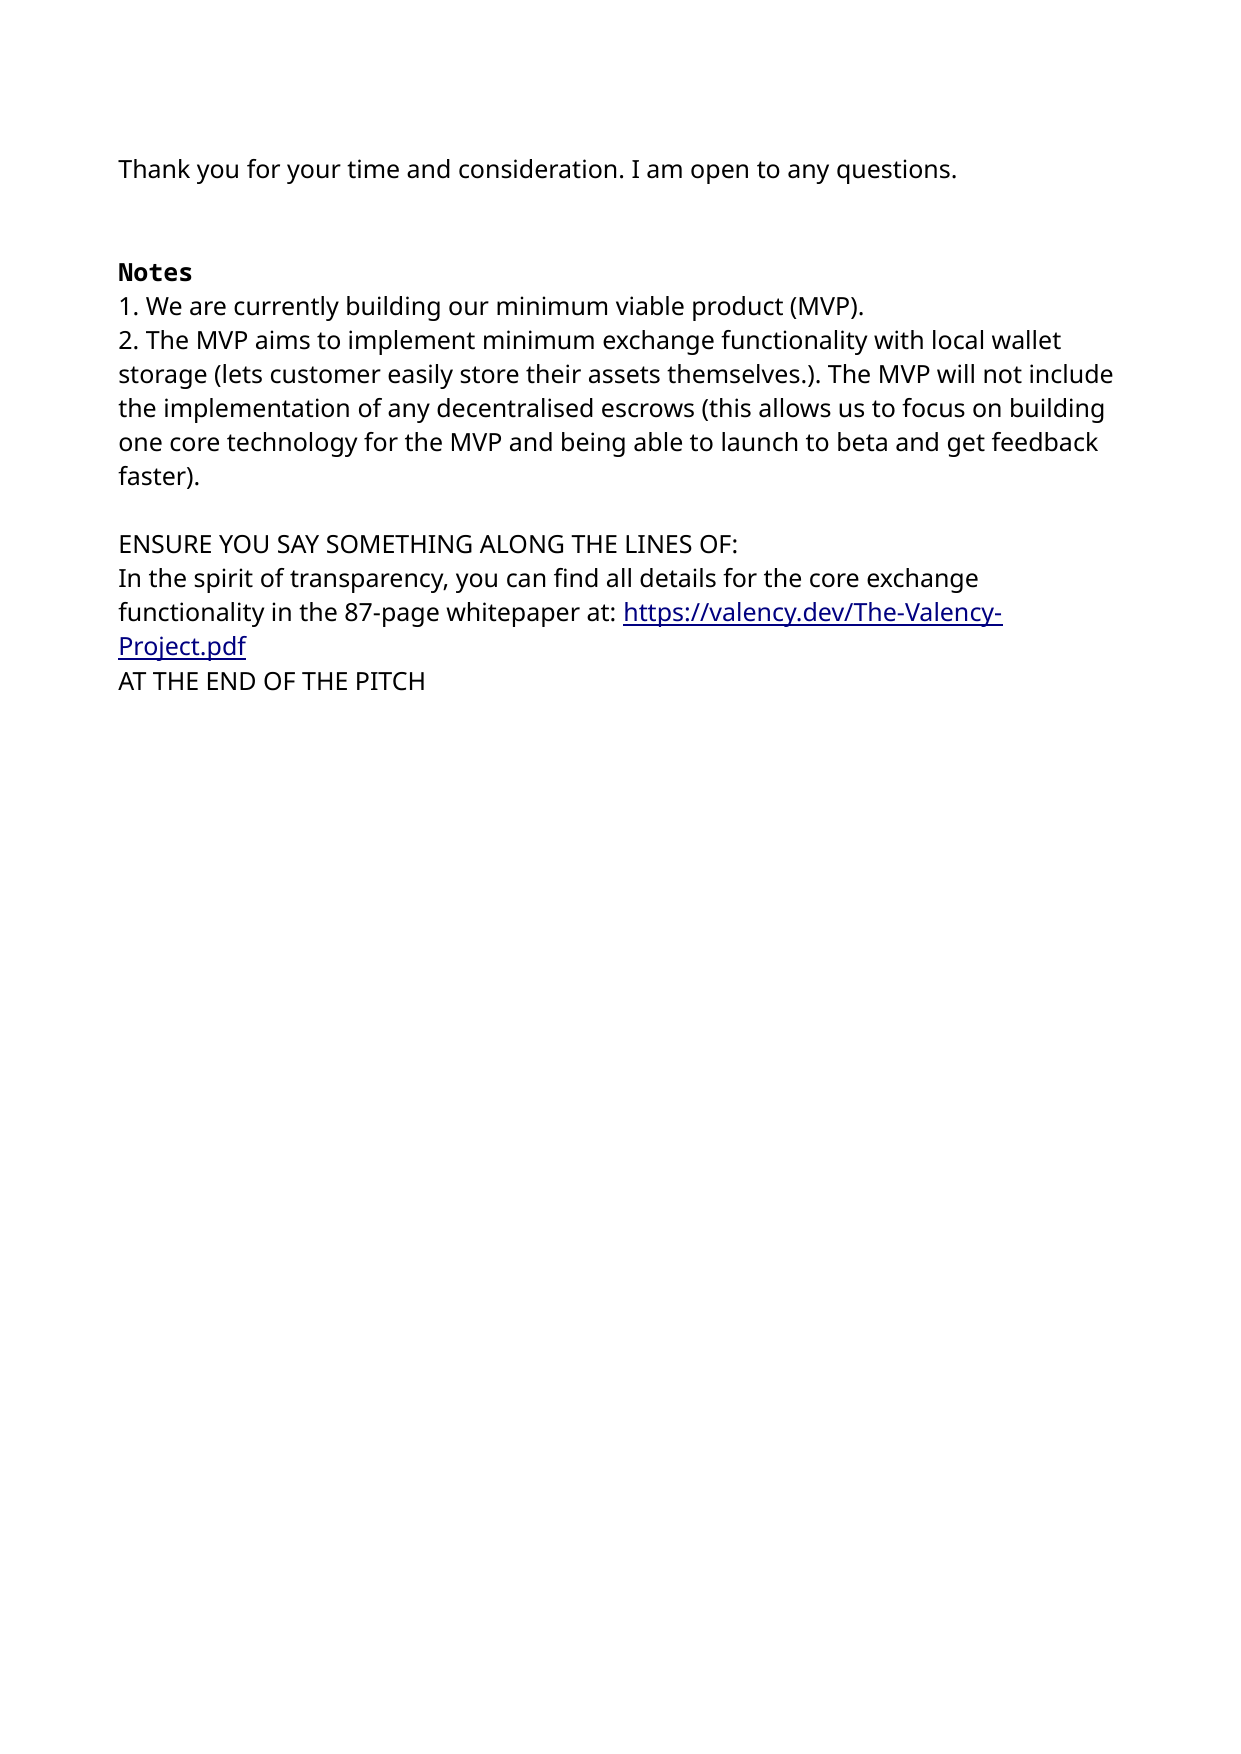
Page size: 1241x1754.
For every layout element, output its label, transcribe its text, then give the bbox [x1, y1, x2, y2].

text Thank you for your time and consideration. I am open to any questions. [118, 152, 1122, 186]
text AT THE END OF THE PITCH [118, 663, 1122, 697]
text Notes [118, 254, 1122, 288]
text 1. We are currently building our minimum viable product (MVP). [118, 288, 1122, 322]
text ENSURE YOU SAY SOMETHING ALONG THE LINES OF: [118, 527, 1122, 561]
text In the spirit of transparency, you can find all details for the core exchange functionality in the 87-page whitepaper at: https://valency.dev/The-Valency-Project.pdf [118, 561, 1122, 663]
text 2. The MVP aims to implement minimum exchange functionality with local wallet storage (lets customer easily store their assets themselves.). The MVP will not include the implementation of any decentralised escrows (this allows us to focus on building one core technology for the MVP and being able to launch to beta and get feedback faster). [118, 322, 1122, 493]
